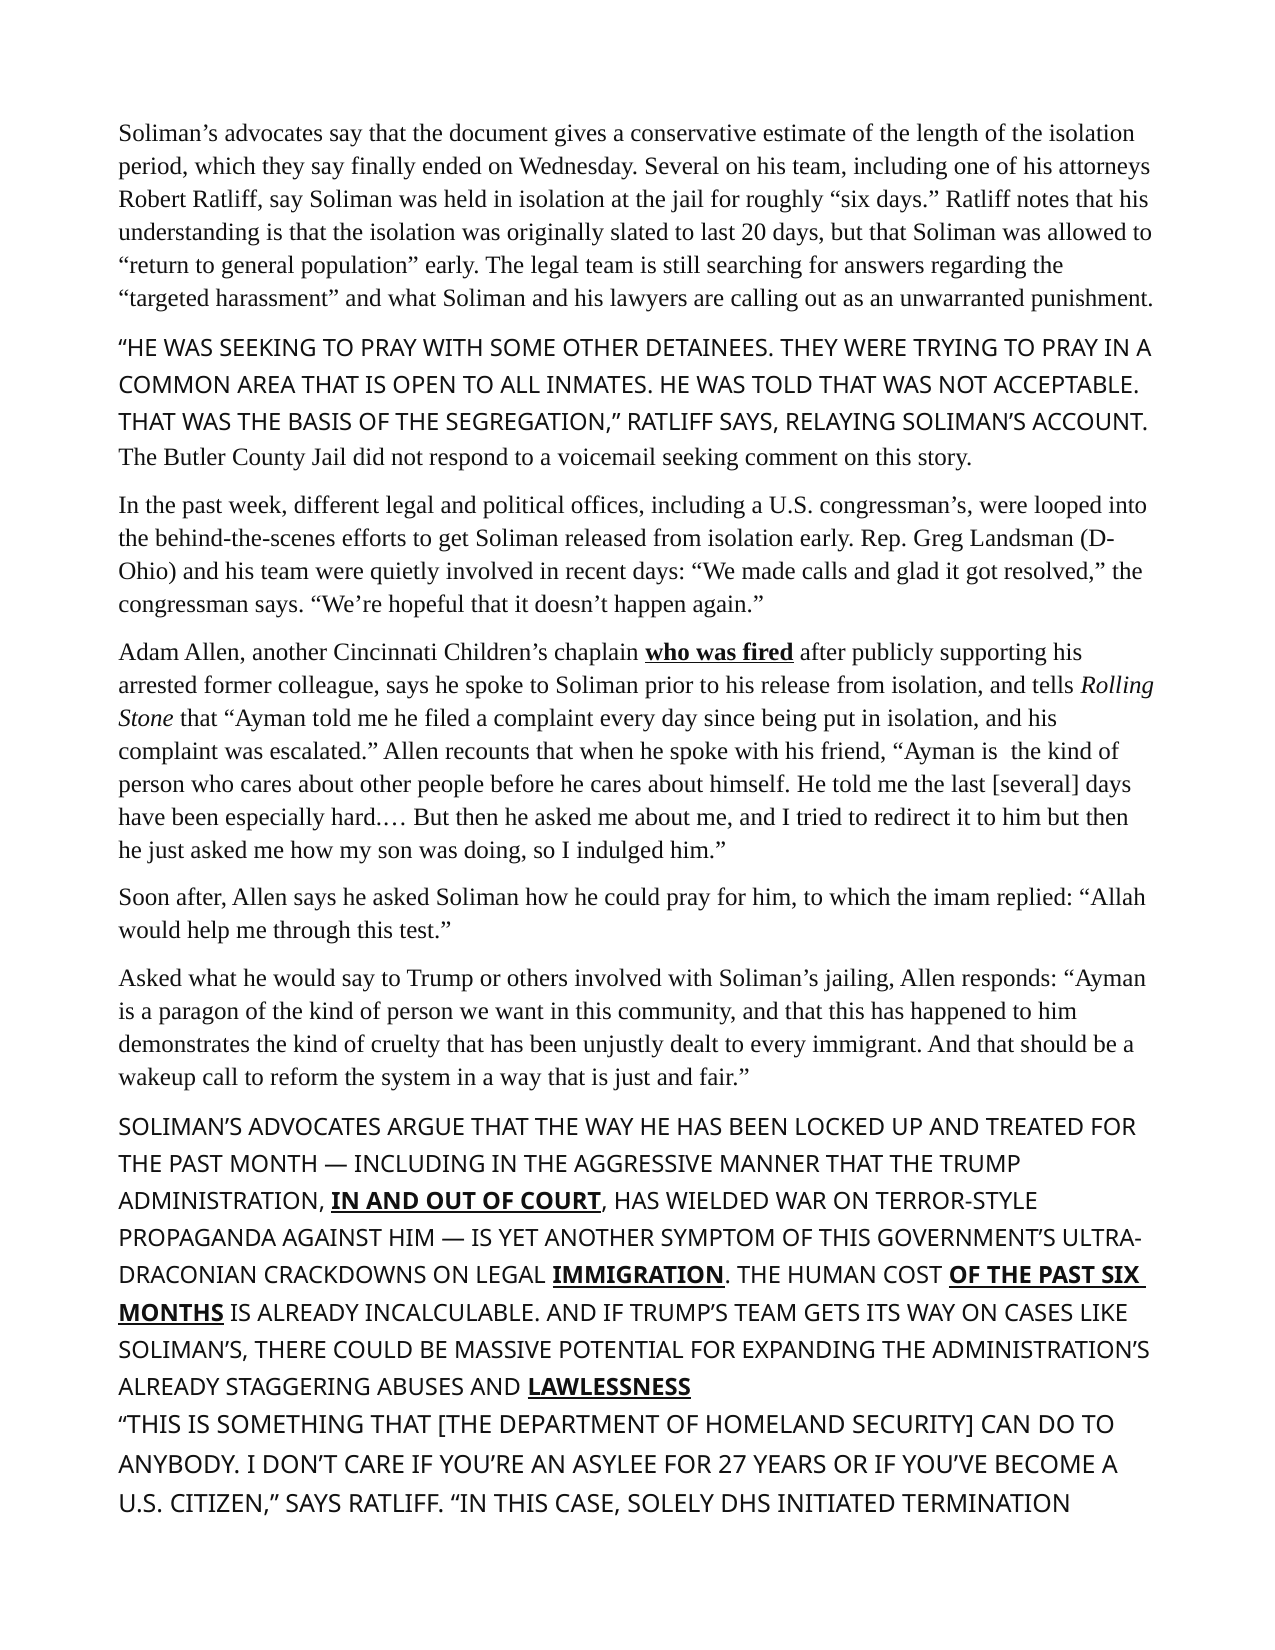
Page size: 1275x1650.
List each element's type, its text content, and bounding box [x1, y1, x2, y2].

text “He was seeking to pray with some other detainees. They were trying to pray in a common area that is open to all inmates. He was told that was not acceptable. That was the basis of the segregation,” Ratliff says, relaying Soliman’s account. [118, 331, 1157, 438]
text Asked what he would say to Trump or others involved with Soliman’s jailing, Allen responds: “Ayman is a paragon of the kind of person we want in this community, and that this has happened to him demonstrates the kind of cruelty that has been unjustly dealt to every immigrant. And that should be a wakeup call to reform the system in a way that is just and fair.” [118, 963, 1157, 1091]
text The Butler County Jail did not respond to a voicemail seeking comment on this story. [118, 442, 1157, 471]
text “This is something that [the Department of Homeland Security] can do to anybody. I don’t care if you’re an asylee for 27 years or if you’ve become a U.S. citizen,” says Ratliff. “In this case, solely DHS initiated termination [118, 1407, 1157, 1519]
text Soliman’s advocates say that the document gives a conservative estimate of the length of the isolation period, which they say finally ended on Wednesday. Several on his team, including one of his attorneys Robert Ratliff, say Soliman was held in isolation at the jail for roughly “six days.” Ratliff notes that his understanding is that the isolation was originally slated to last 20 days, but that Soliman was allowed to “return to general population” early. The legal team is still searching for answers regarding the “targeted harassment” and what Soliman and his lawyers are calling out as an unwarranted punishment. [118, 118, 1157, 312]
text Adam Allen, another Cincinnati Children’s chaplain who was fired after publicly supporting his arrested former colleague, says he spoke to Soliman prior to his release from isolation, and tells Rolling Stone that “Ayman told me he filed a complaint every day since being put in isolation, and his complaint was escalated.” Allen recounts that when he spoke with his friend, “Ayman is the kind of person who cares about other people before he cares about himself. He told me the last [several] days have been especially hard.… But then he asked me about me, and I tried to redirect it to him but then he just asked me how my son was doing, so I indulged him.” [118, 637, 1157, 863]
text Soliman’s advocates argue that the way he has been locked up and treated for the past month — including in the aggressive manner that the Trump administration, in and out of court, has wielded War on Terror-style propaganda against him — is yet another symptom of this government’s ultra-draconian crackdowns on legal immigration. The human cost of the past six months is already incalculable. And if Trump’s team gets its way on cases like Soliman’s, there could be massive potential for expanding the administration’s already staggering abuses and lawlessness [118, 1110, 1157, 1402]
text Soon after, Allen says he asked Soliman how he could pray for him, to which the imam replied: “Allah would help me through this test.” [118, 882, 1157, 944]
text In the past week, different legal and political offices, including a U.S. congressman’s, were looped into the behind-the-scenes efforts to get Soliman released from isolation early. Rep. Greg Landsman (D-Ohio) and his team were quietly involved in recent days: “We made calls and glad it got resolved,” the congressman says. “We’re hopeful that it doesn’t happen again.” [118, 490, 1157, 618]
